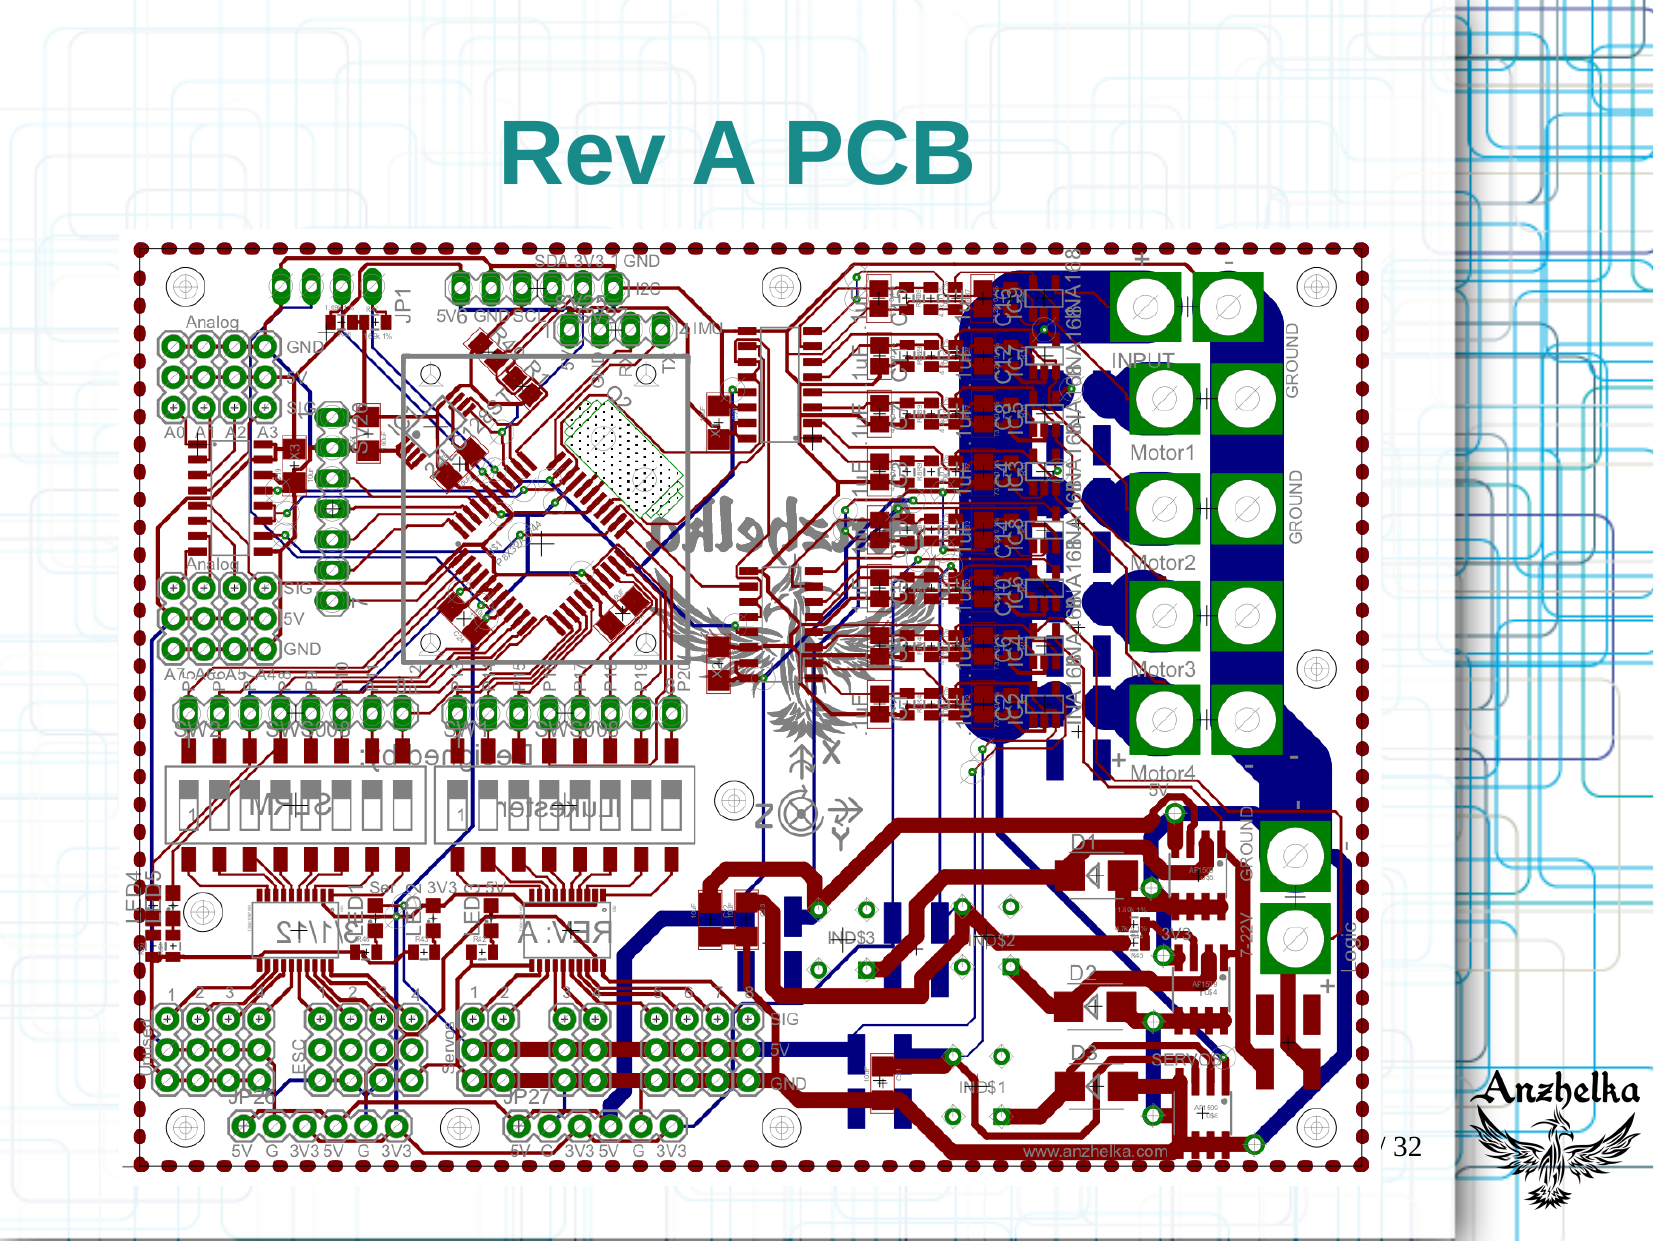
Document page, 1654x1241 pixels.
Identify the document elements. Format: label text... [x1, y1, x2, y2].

title Rev A PCB [58, 49, 1417, 257]
picture [0, 0, 1654, 1241]
